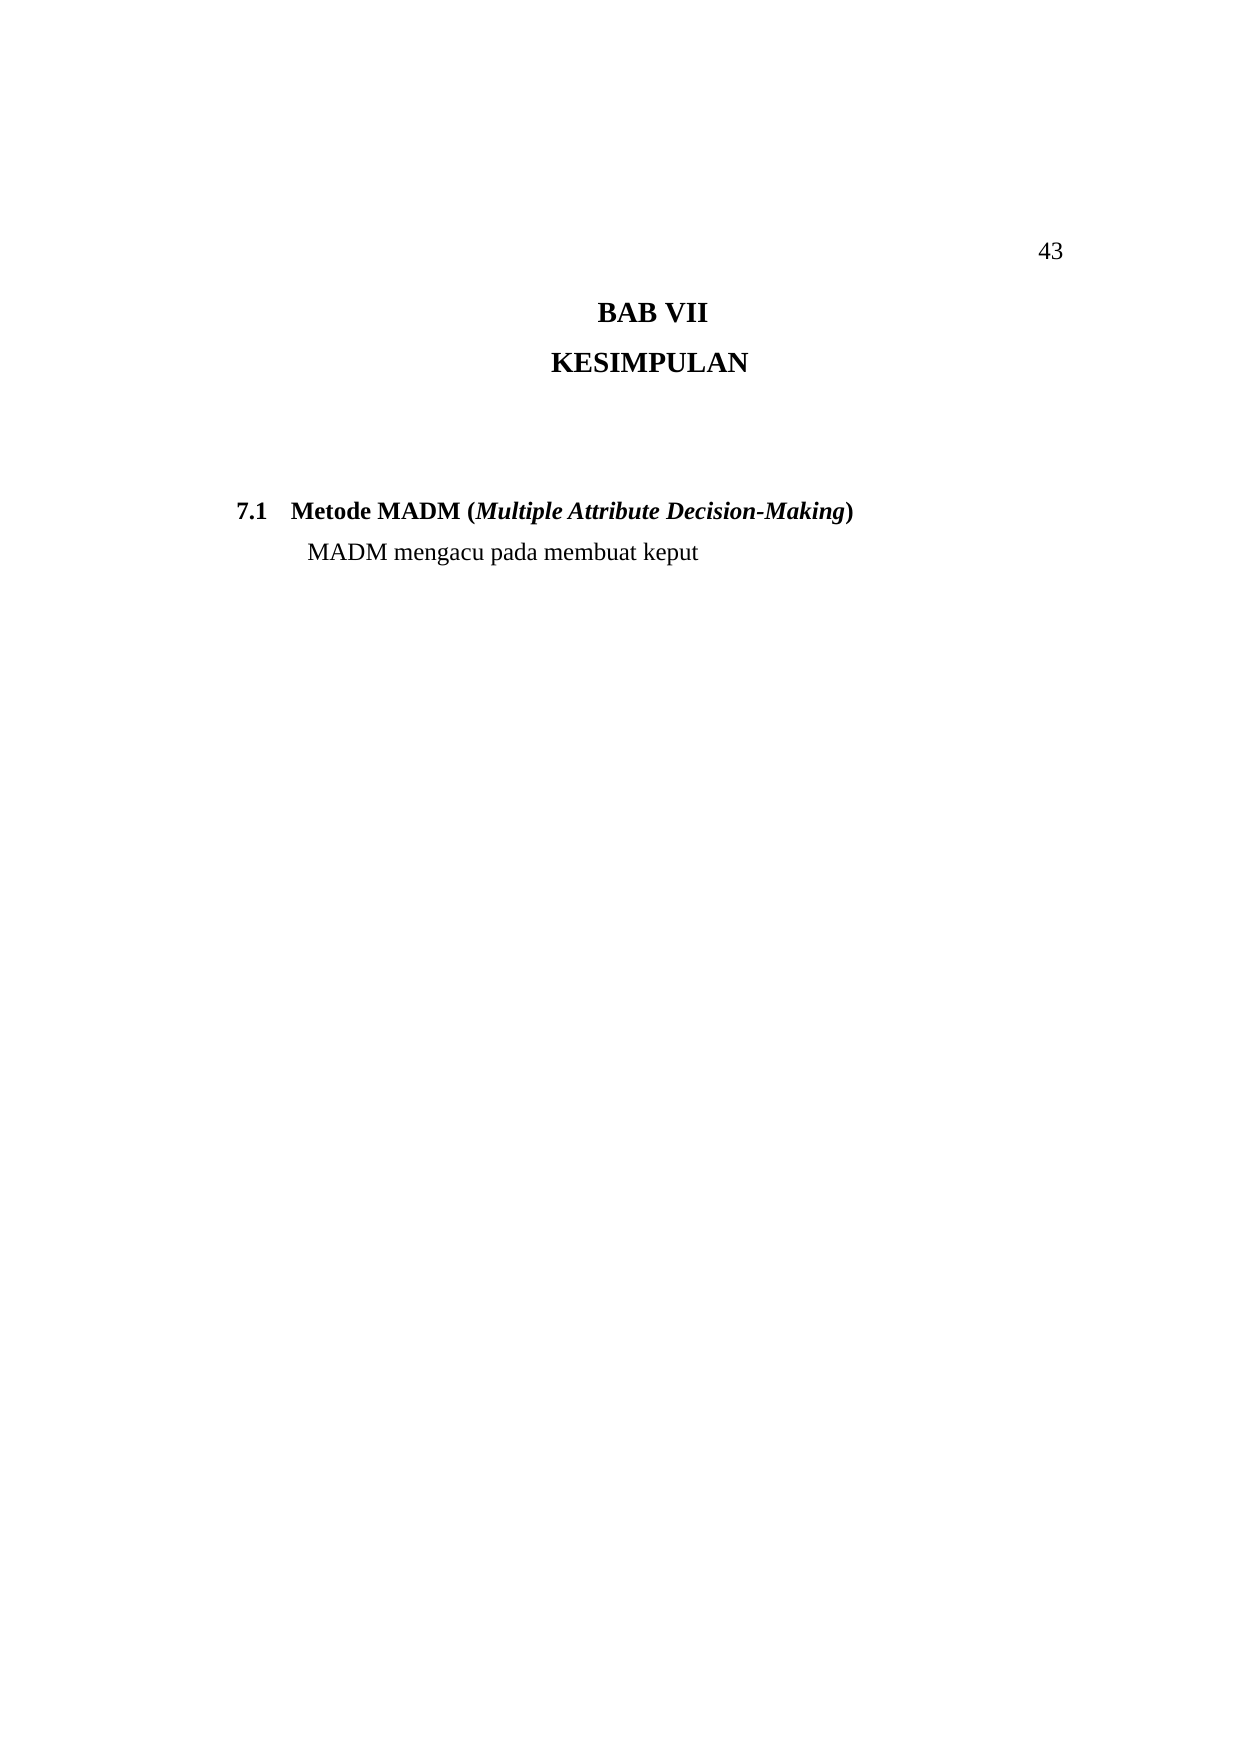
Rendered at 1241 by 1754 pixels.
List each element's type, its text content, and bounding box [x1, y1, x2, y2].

subtitle Bab VII KESIMPULAN [236, 295, 1063, 379]
subtitle Metode MADM (Multiple Attribute Decision-Making) [236, 496, 1063, 525]
text MADM mengacu pada membuat keput [236, 537, 1063, 565]
